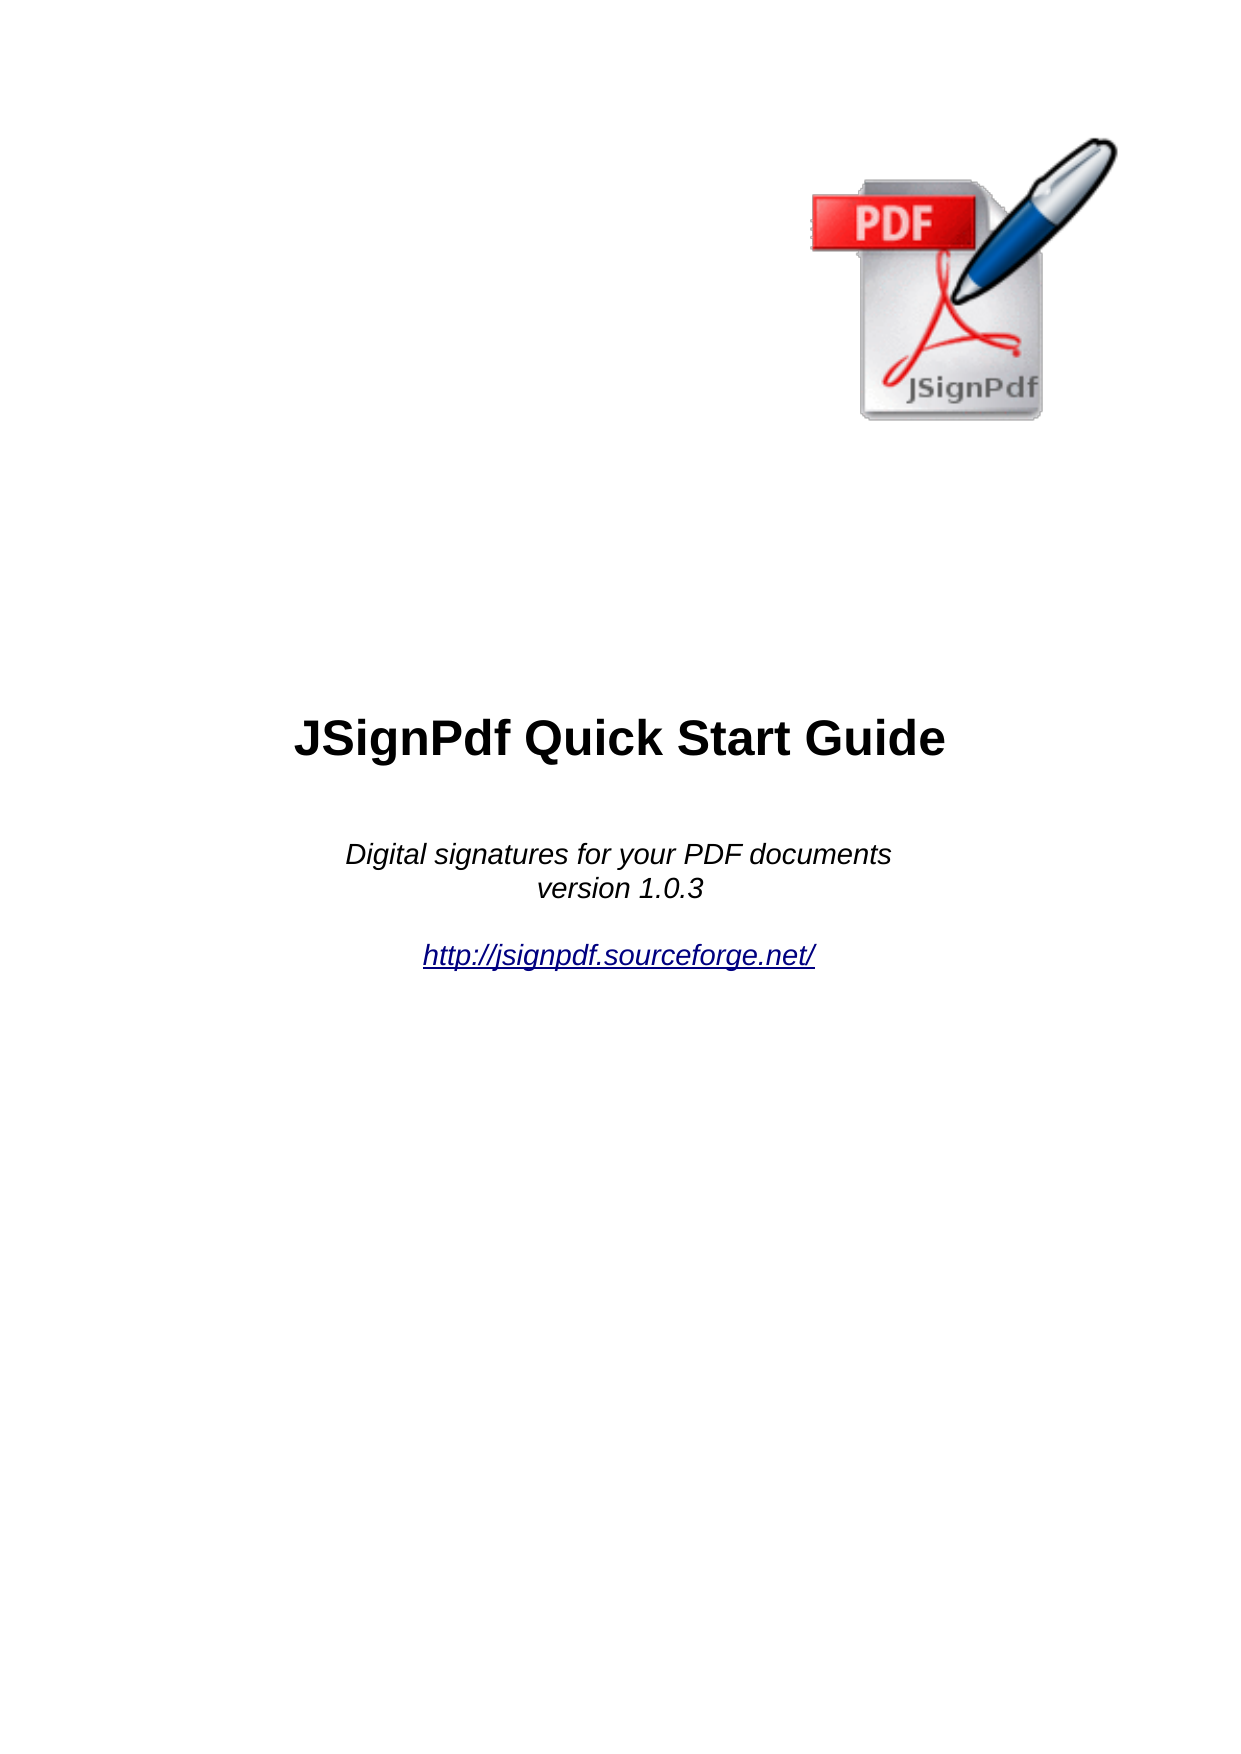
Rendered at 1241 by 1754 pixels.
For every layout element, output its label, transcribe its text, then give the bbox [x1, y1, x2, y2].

subtitle Digital signatures for your PDF documents version 1.0.3 http://jsignpdf.sourceforge.net/ [118, 837, 1122, 971]
title JSignPdf Quick Start Guide [118, 708, 1122, 766]
picture [809, 118, 1122, 431]
